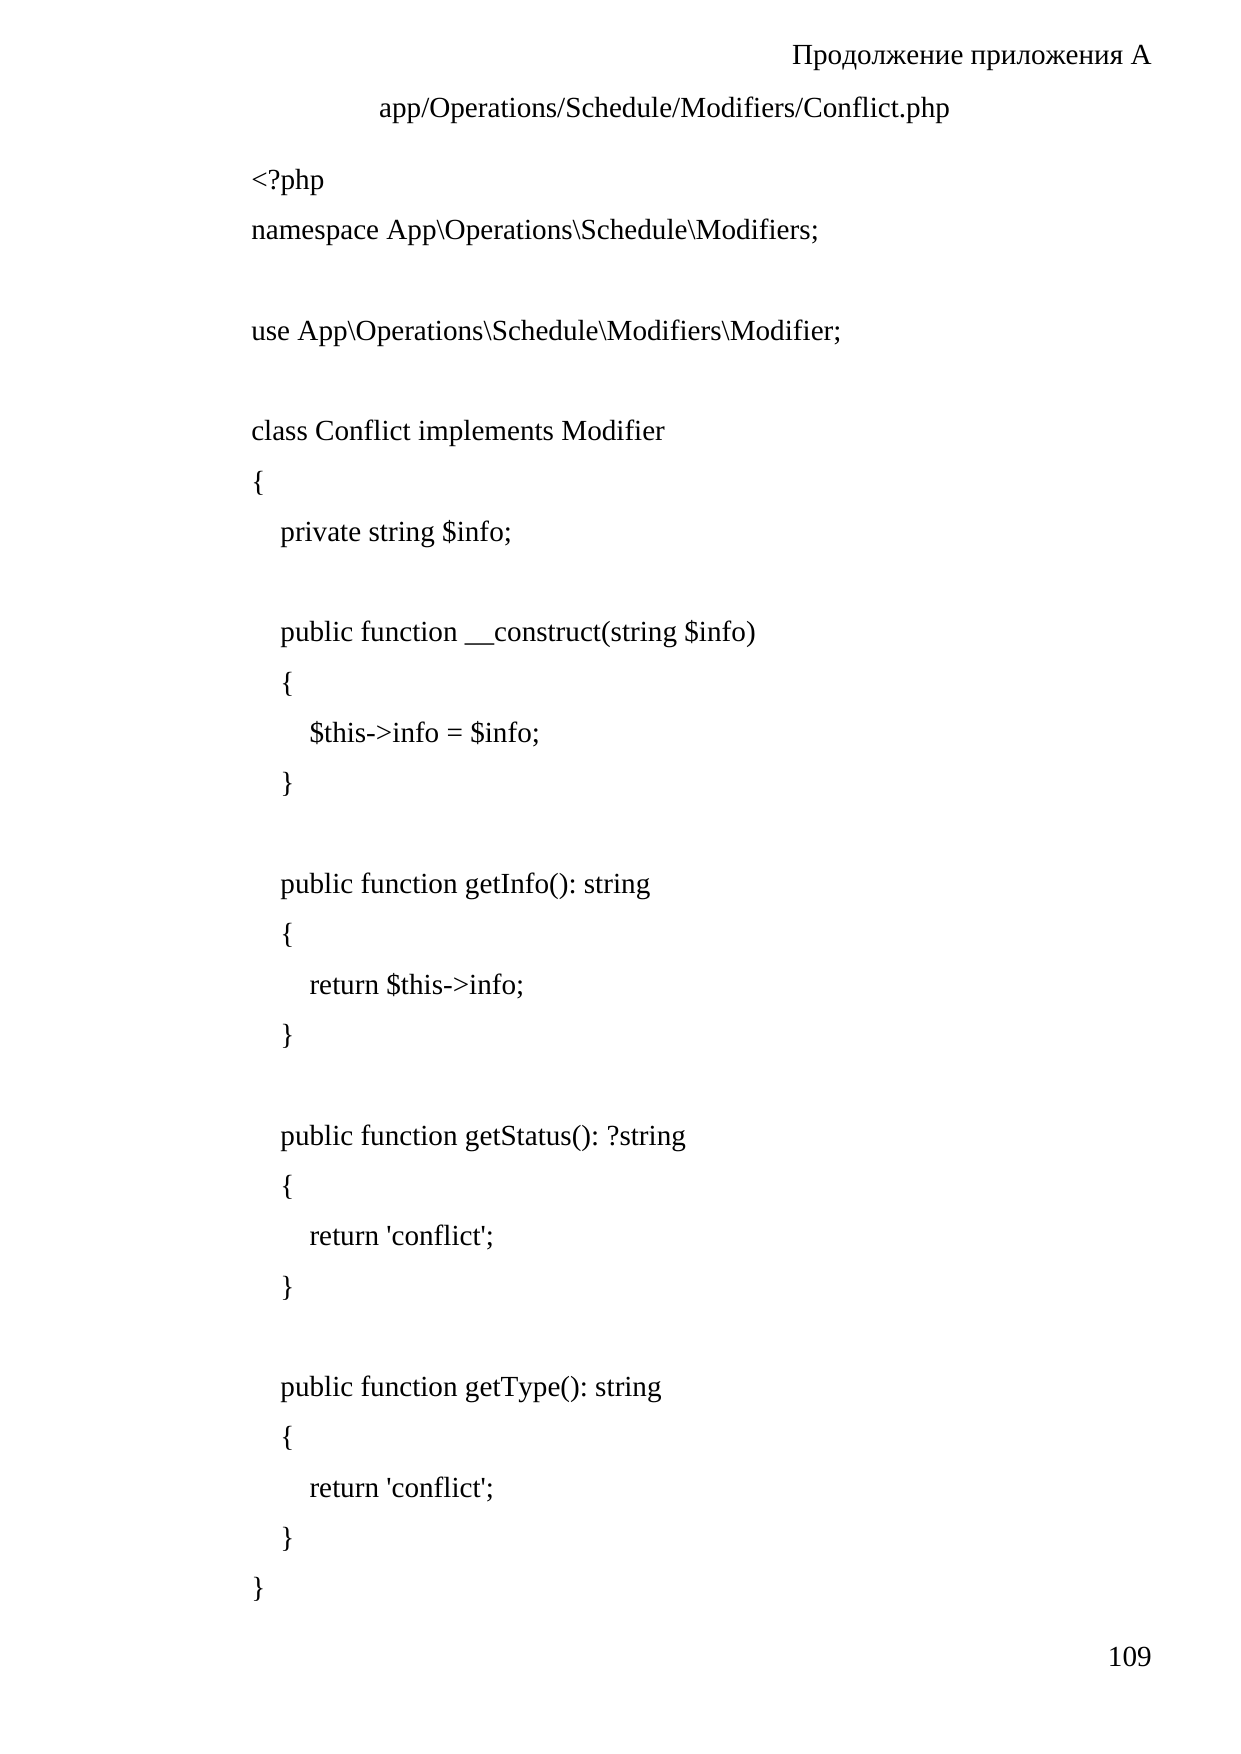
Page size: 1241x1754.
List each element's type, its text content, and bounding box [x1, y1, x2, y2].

text { [177, 1419, 1152, 1453]
text { [177, 665, 1152, 698]
text public function getType(): string [177, 1369, 1152, 1403]
text { [177, 464, 1152, 497]
text return 'conflict'; [177, 1470, 1152, 1503]
text return $this->info; [177, 967, 1152, 1000]
text } [177, 766, 1152, 799]
text use App\Operations\Schedule\Modifiers\Modifier; [177, 313, 1152, 346]
text class Conflict implements Modifier [177, 413, 1152, 447]
text public function getInfo(): string [177, 866, 1152, 900]
text { [177, 1168, 1152, 1202]
text { [177, 916, 1152, 950]
text namespace App\Operations\Schedule\Modifiers; [177, 212, 1152, 246]
text $this->info = $info; [177, 715, 1152, 749]
text return 'conflict'; [177, 1218, 1152, 1252]
text private string $info; [177, 514, 1152, 547]
text } [177, 1269, 1152, 1302]
text public function __construct(string $info) [177, 614, 1152, 648]
subtitle app/Operations/Schedule/Modifiers/Conflict.php [177, 91, 1152, 124]
text public function getStatus(): ?string [177, 1118, 1152, 1151]
text } [177, 1571, 1152, 1604]
text } [177, 1520, 1152, 1554]
text } [177, 1017, 1152, 1051]
text <?php [177, 162, 1152, 195]
